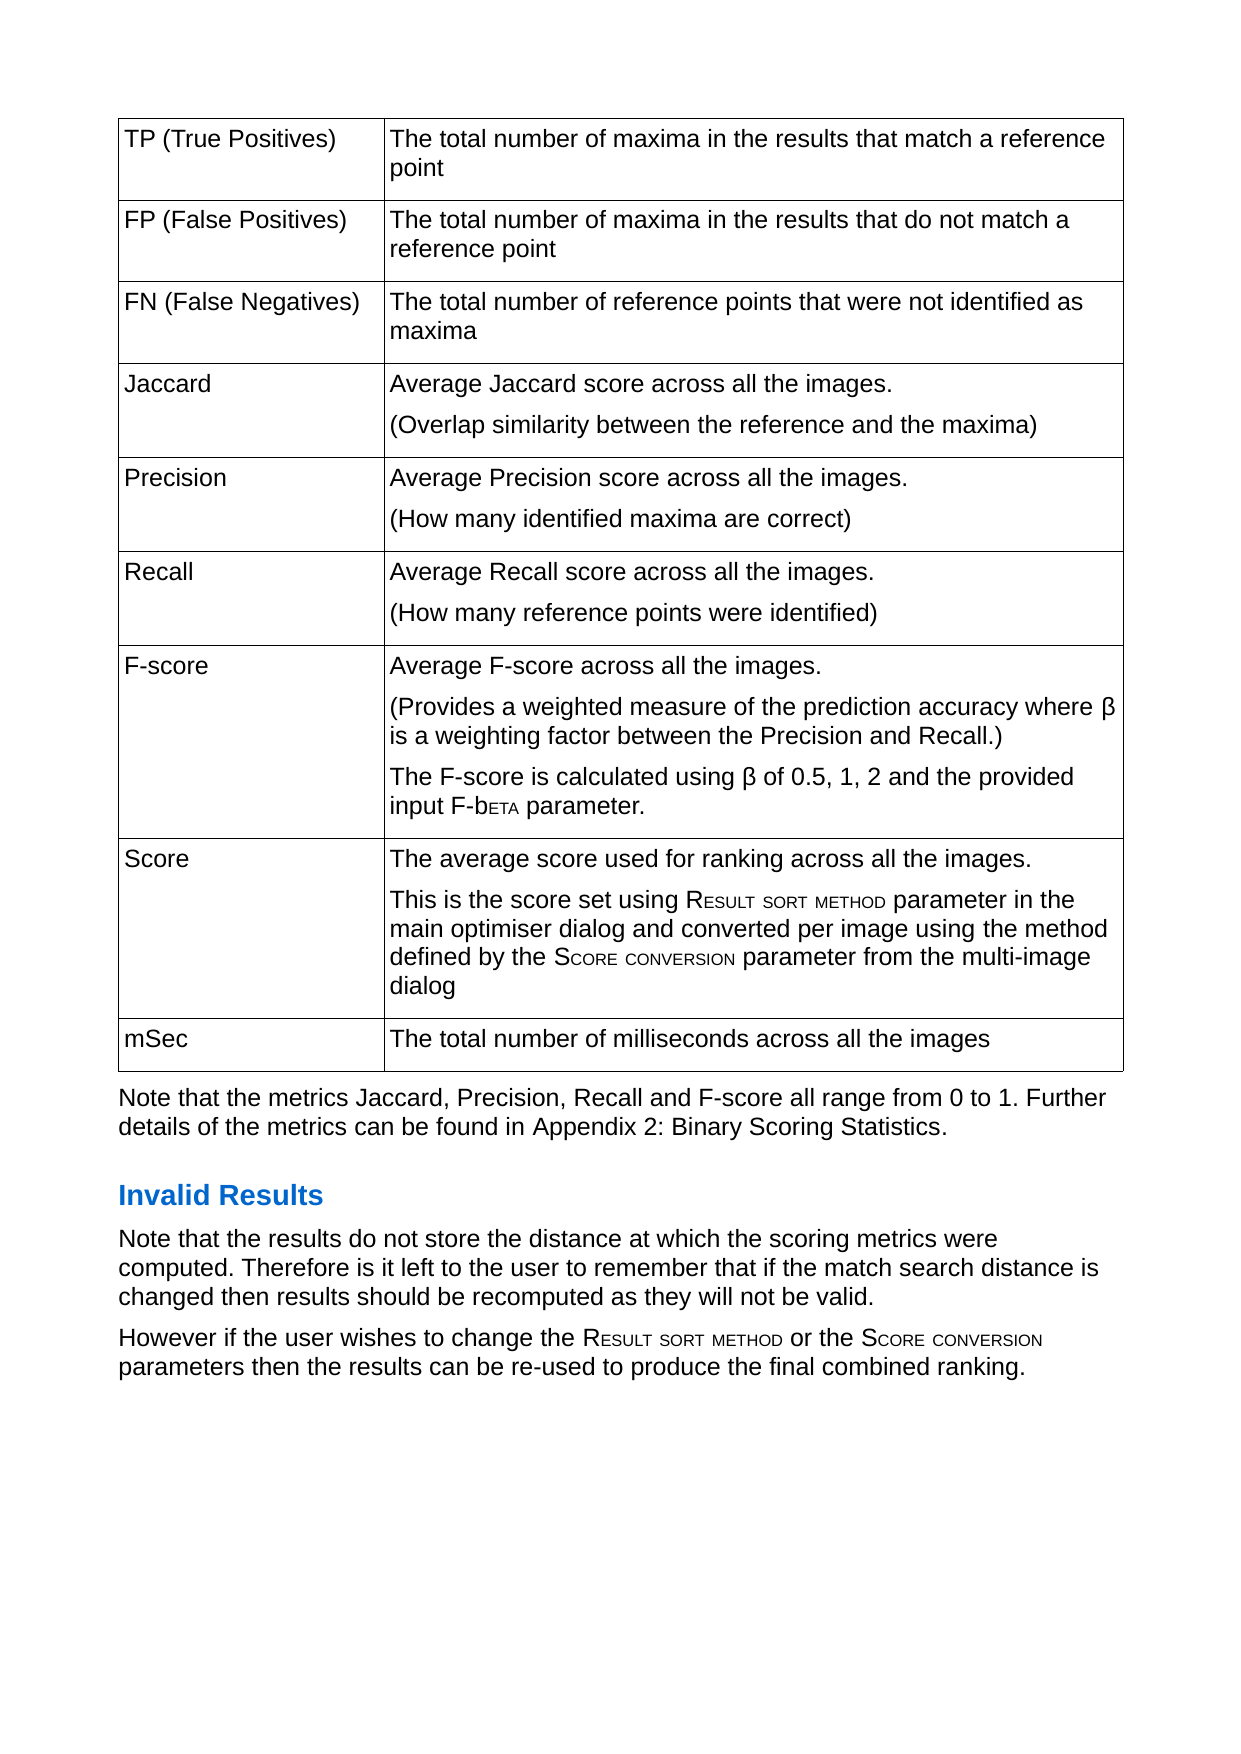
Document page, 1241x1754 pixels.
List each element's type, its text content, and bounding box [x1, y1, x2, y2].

table_cell The total number of maxima in the results that do not match a reference point [385, 201, 1123, 281]
table_cell Average Recall score across all the images. (How many reference points were identified) [385, 552, 1123, 645]
table_cell mSec [119, 1019, 384, 1071]
table_cell Jaccard [119, 364, 384, 457]
table_cell Recall [119, 552, 384, 645]
table_cell Average F-score across all the images. (Provides a weighted measure of the prediction accuracy where β is a weighting factor between the Precision and Recall.) The F-score is calculated using β of 0.5, 1, 2 and the provided input F-beta parameter. [385, 646, 1123, 838]
table_cell F-score [119, 646, 384, 838]
table_cell The average score used for ranking across all the images. This is the score set using Result sort method parameter in the main optimiser dialog and converted per image using the method defined by the Score conversion parameter from the multi-image dialog [385, 839, 1123, 1018]
text Note that the results do not store the distance at which the scoring metrics were computed. Therefore is it left to the user to remember that if the match search distance is changed then results should be recomputed as they will not be valid. [118, 1224, 1122, 1311]
table_cell Precision [119, 458, 384, 551]
table_cell Score [119, 839, 384, 1018]
text However if the user wishes to change the Result sort method or the Score conversion parameters then the results can be re-used to produce the final combined ranking. [118, 1323, 1122, 1381]
table_cell Average Jaccard score across all the images. (Overlap similarity between the reference and the maxima) [385, 364, 1123, 457]
table_cell FN (False Negatives) [119, 282, 384, 363]
subtitle Invalid Results [118, 1178, 1122, 1212]
table_cell The total number of reference points that were not identified as maxima [385, 282, 1123, 363]
table_cell TP (True Positives) [119, 119, 384, 200]
table_cell The total number of maxima in the results that match a reference point [385, 119, 1123, 200]
table_cell Average Precision score across all the images. (How many identified maxima are correct) [385, 458, 1123, 551]
table_cell FP (False Positives) [119, 201, 384, 281]
text Note that the metrics Jaccard, Precision, Recall and F-score all range from 0 to 1. Further details of the metrics can be found in Appendix 2: Binary Scoring Statistics. [118, 1083, 1122, 1141]
table_cell The total number of milliseconds across all the images [385, 1019, 1123, 1071]
